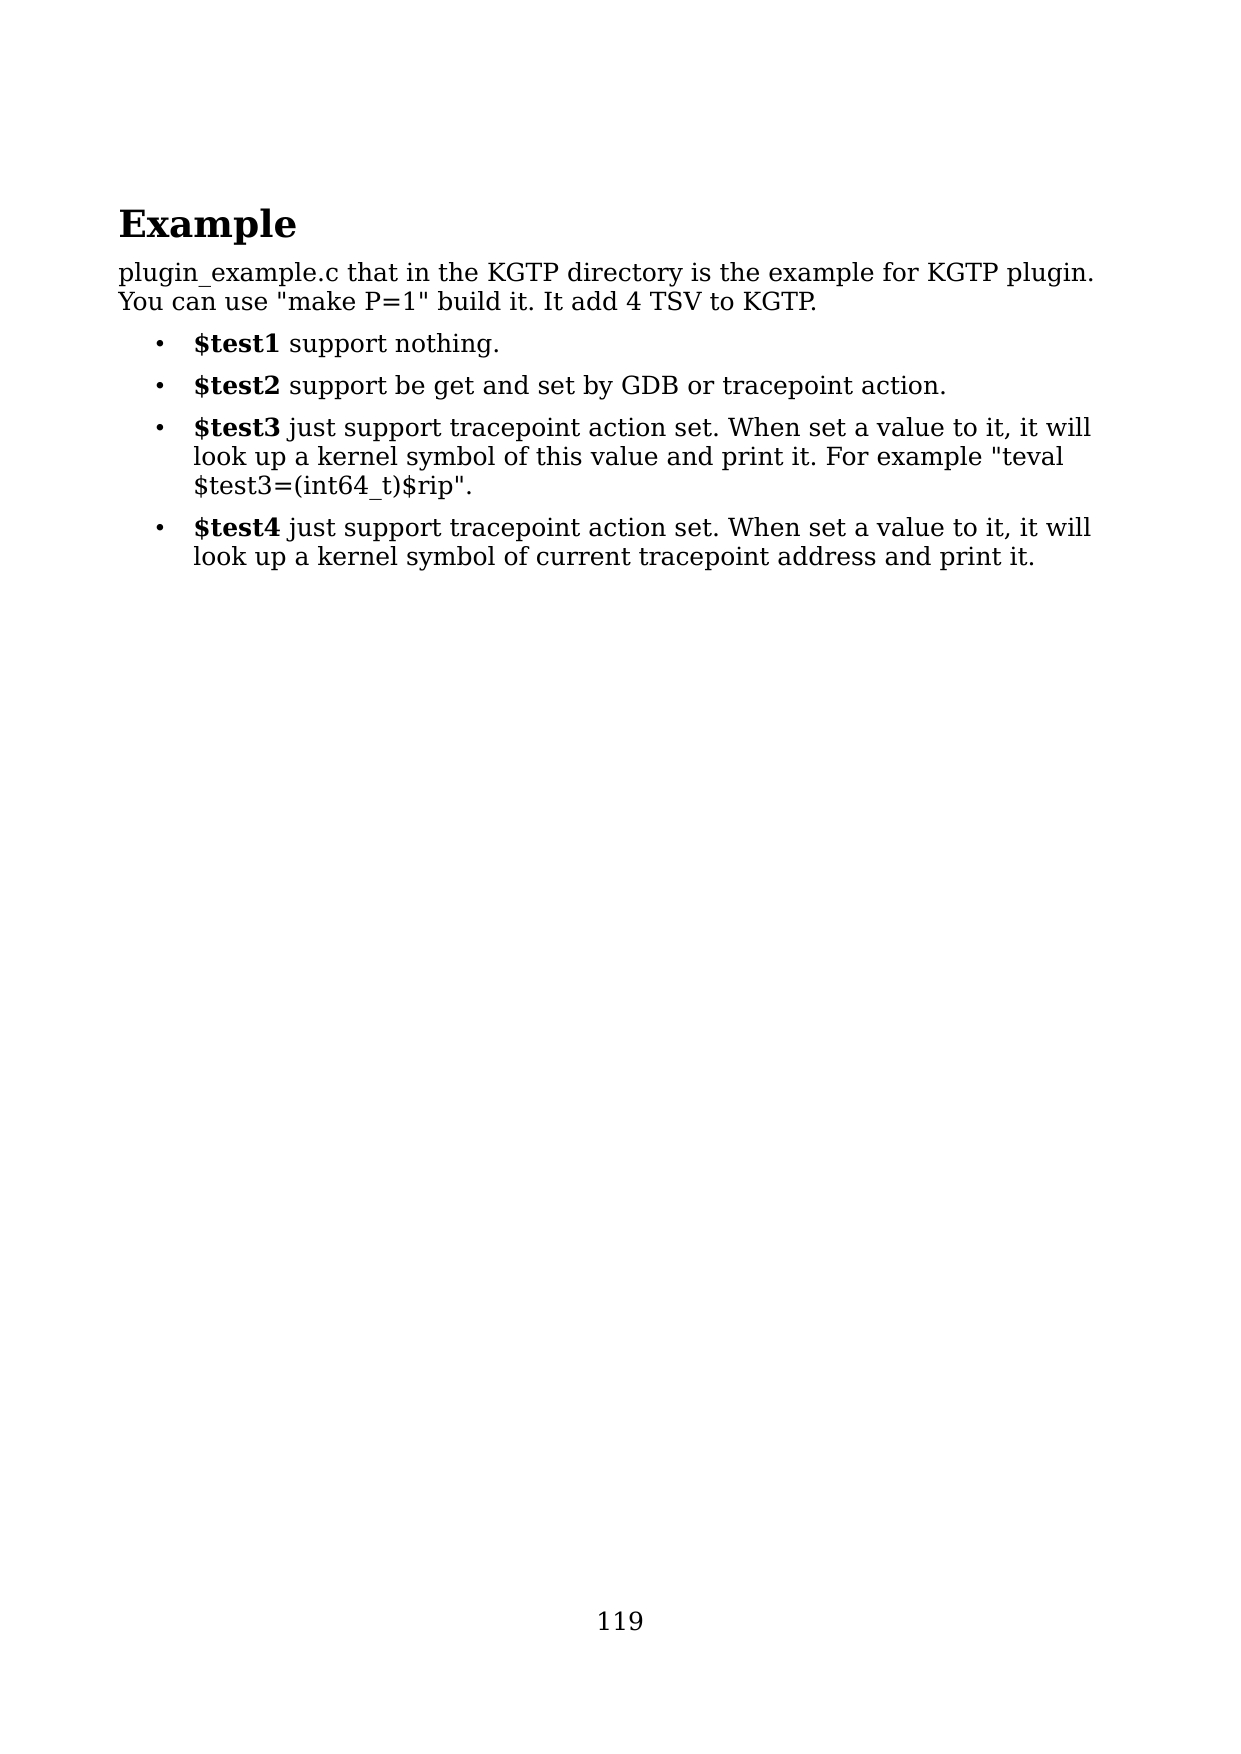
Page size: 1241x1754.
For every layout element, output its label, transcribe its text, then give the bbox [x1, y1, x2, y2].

list $test4 just support tracepoint action set. When set a value to it, it will look up a kernel symbol of current tracepoint address and print it. [156, 513, 1122, 572]
list $test2 support be get and set by GDB or tracepoint action. [156, 371, 1122, 400]
subtitle Example [118, 202, 1122, 246]
list $test3 just support tracepoint action set. When set a value to it, it will look up a kernel symbol of this value and print it. For example "teval $test3=(int64_t)$rip". [156, 413, 1122, 501]
list $test1 support nothing. [156, 329, 1122, 358]
text plugin_example.c that in the KGTP directory is the example for KGTP plugin. You can use "make P=1" build it. It add 4 TSV to KGTP. [118, 258, 1122, 317]
